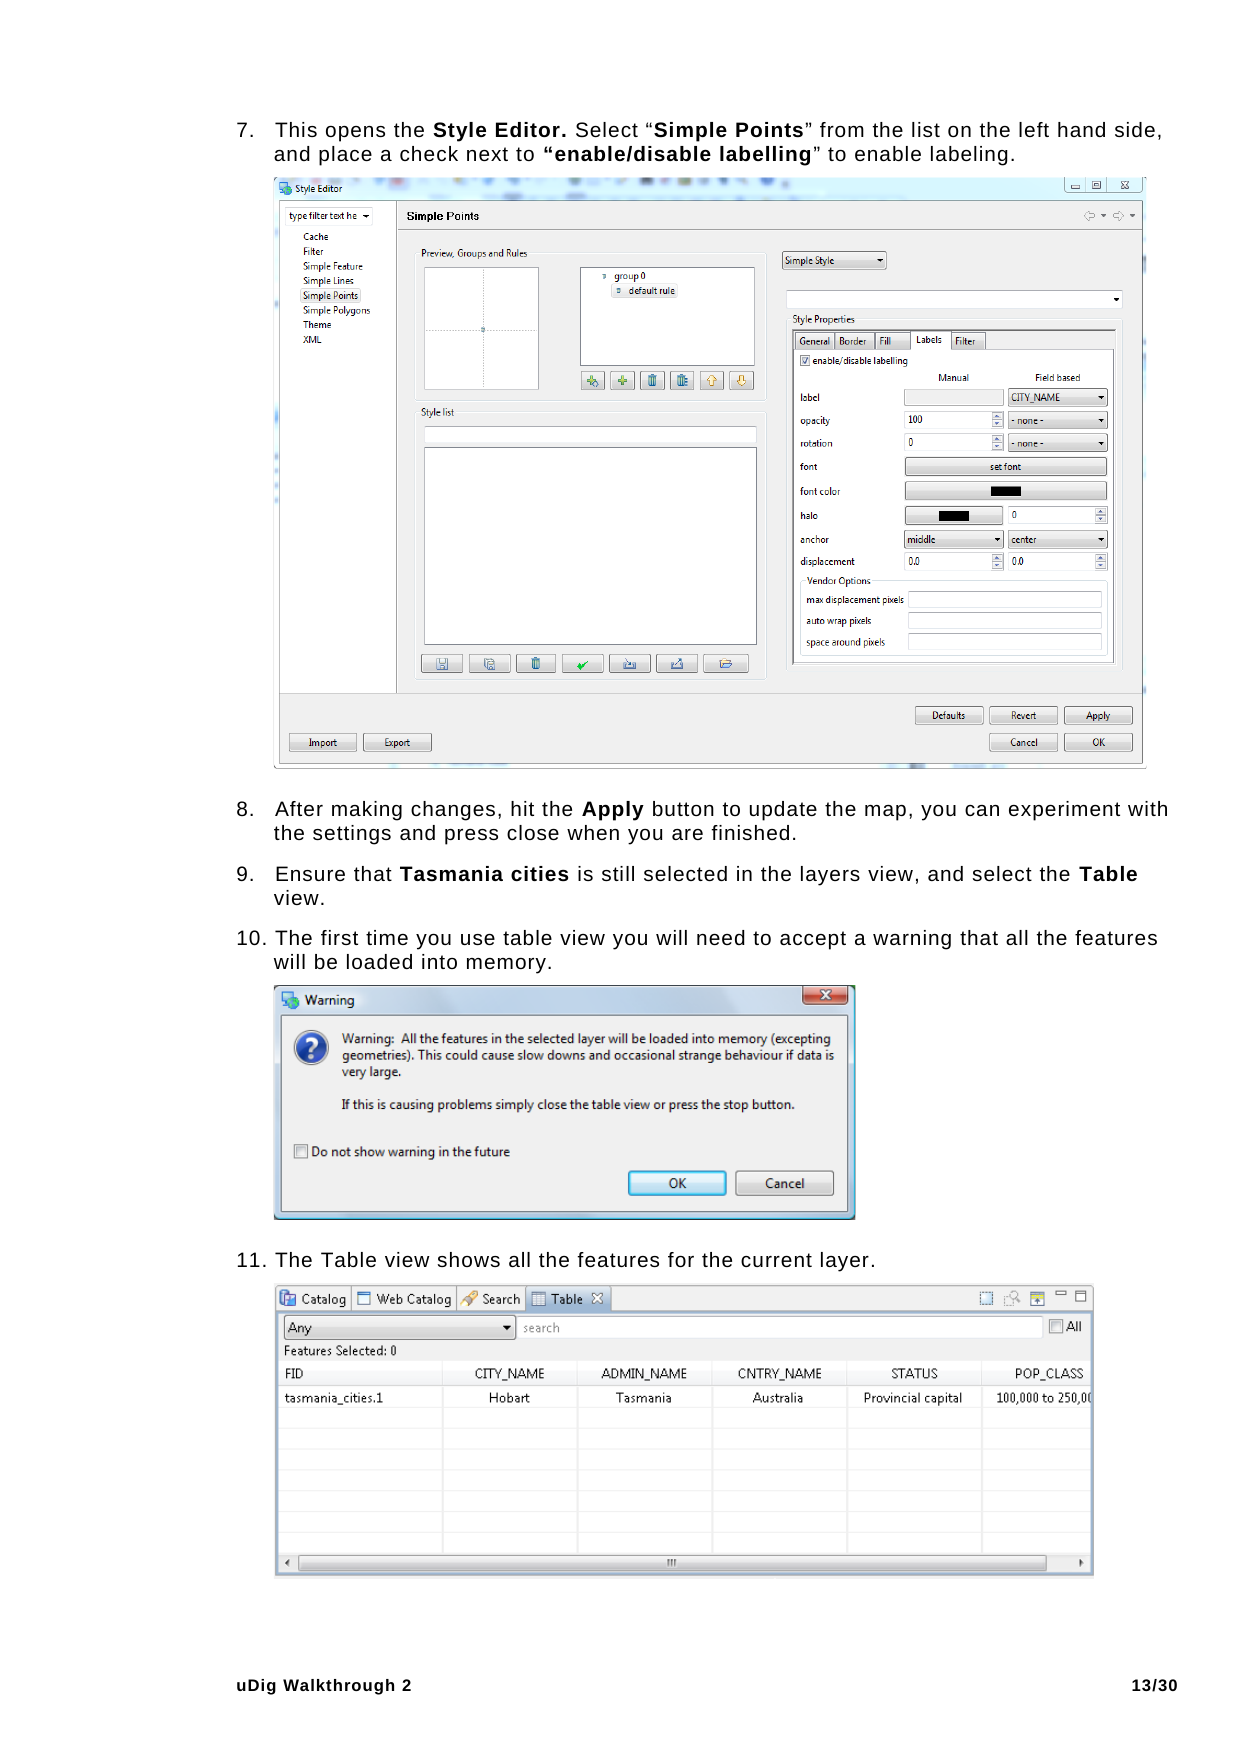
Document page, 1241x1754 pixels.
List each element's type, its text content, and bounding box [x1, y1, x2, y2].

picture [273, 177, 1147, 769]
picture [273, 985, 856, 1220]
list Ensure that Tasmania cities is still selected in the layers view, and select the Table view. [236, 861, 1181, 909]
list After making changes, hit the Apply button to update the map, you can experiment with the settings and press close when you are finished. [236, 797, 1181, 845]
list The first time you use table view you will need to accept a warning that all the features will be loaded into memory. [236, 926, 1181, 1231]
picture [273, 1283, 1094, 1579]
list This opens the Style Editor. Select “Simple Points” from the list on the left hand side, and place a check next to “enable/disable labelling” to enable labeling. [236, 118, 1181, 780]
list The Table view shows all the features for the current layer. [236, 1248, 1181, 1591]
